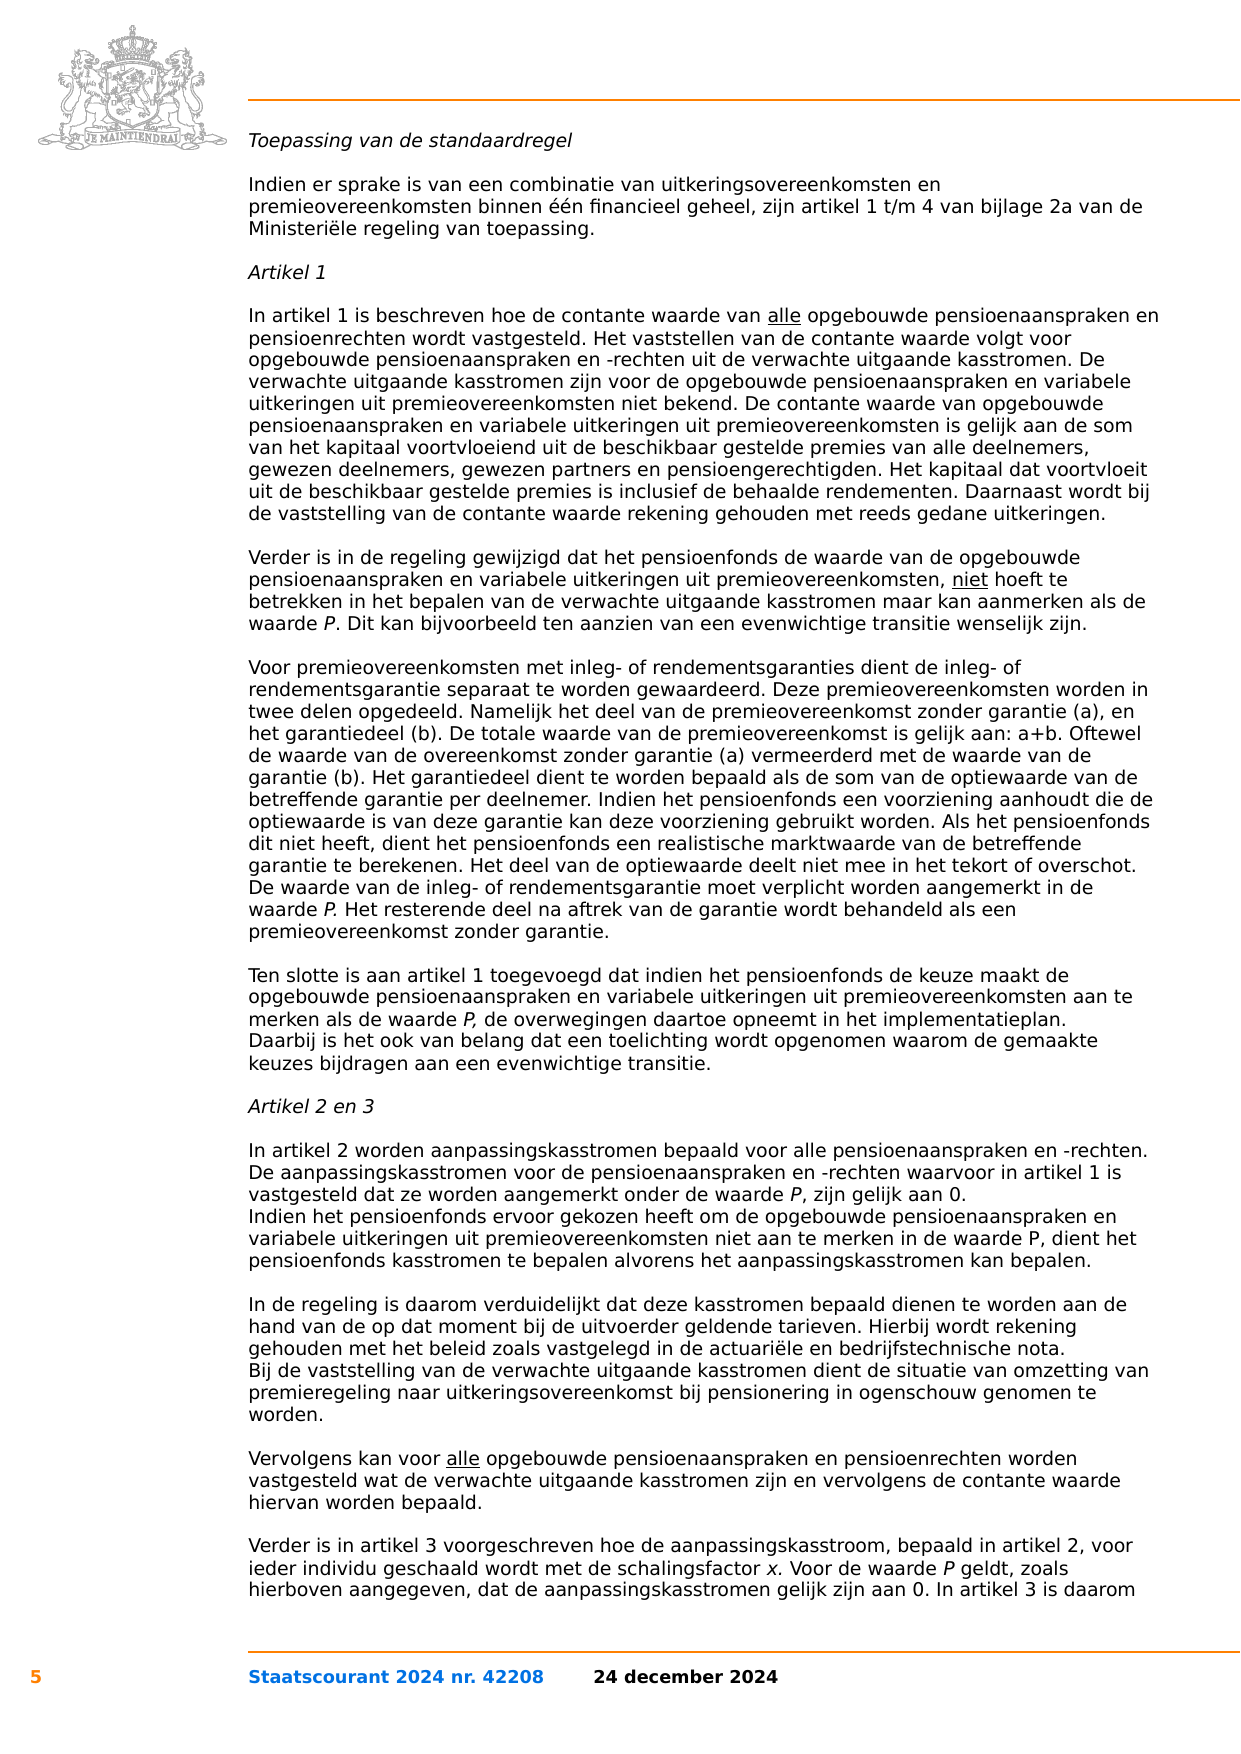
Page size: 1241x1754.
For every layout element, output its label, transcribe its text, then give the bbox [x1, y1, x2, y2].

text Indien het pensioenfonds ervoor gekozen heeft om de opgebouwde pensioenaanspraken en variabele uitkeringen uit premieovereenkomsten niet aan te merken in de waarde P, dient het pensioenfonds kasstromen te bepalen alvorens het aanpassingskasstromen kan bepalen. [248, 1206, 1163, 1272]
text Bij de vaststelling van de verwachte uitgaande kasstromen dient de situatie van omzetting van premieregeling naar uitkeringsovereenkomst bij pensionering in ogenschouw genomen te worden. [248, 1360, 1163, 1426]
subtitle Artikel 2 en 3 [248, 1096, 1163, 1118]
text Daarbij is het ook van belang dat een toelichting wordt opgenomen waarom de gemaakte keuzes bijdragen aan een evenwichtige transitie. [248, 1030, 1163, 1074]
text Vervolgens kan voor alle opgebouwde pensioenaanspraken en pensioenrechten worden vastgesteld wat de verwachte uitgaande kasstromen zijn en vervolgens de contante waarde hiervan worden bepaald. [248, 1448, 1163, 1513]
text Verder is in de regeling gewijzigd dat het pensioenfonds de waarde van de opgebouwde pensioenaanspraken en variabele uitkeringen uit premieovereenkomsten, niet hoeft te betrekken in het bepalen van de verwachte uitgaande kasstromen maar kan aanmerken als de waarde P. Dit kan bijvoorbeeld ten aanzien van een evenwichtige transitie wenselijk zijn. [248, 547, 1163, 635]
subtitle Artikel 1 [248, 262, 1163, 283]
text Voor premieovereenkomsten met inleg- of rendementsgaranties dient de inleg- of rendementsgarantie separaat te worden gewaardeerd. Deze premieovereenkomsten worden in twee delen opgedeeld. Namelijk het deel van de premieovereenkomst zonder garantie (a), en het garantiedeel (b). De totale waarde van de premieovereenkomst is gelijk aan: a+b. Oftewel de waarde van de overeenkomst zonder garantie (a) vermeerderd met de waarde van de garantie (b). Het garantiedeel dient te worden bepaald als de som van de optiewaarde van de betreffende garantie per deelnemer. Indien het pensioenfonds een voorziening aanhoudt die de optiewaarde is van deze garantie kan deze voorziening gebruikt worden. Als het pensioenfonds dit niet heeft, dient het pensioenfonds een realistische marktwaarde van de betreffende garantie te berekenen. Het deel van de optiewaarde deelt niet mee in het tekort of overschot. De waarde van de inleg- of rendementsgarantie moet verplicht worden aangemerkt in de waarde P. Het resterende deel na aftrek van de garantie wordt behandeld als een premieovereenkomst zonder garantie. [248, 657, 1163, 943]
text In artikel 2 worden aanpassingskasstromen bepaald voor alle pensioenaanspraken en -rechten. [248, 1140, 1163, 1162]
subtitle Toepassing van de standaardregel [248, 130, 1163, 152]
text In de regeling is daarom verduidelijkt dat deze kasstromen bepaald dienen te worden aan de hand van de op dat moment bij de uitvoerder geldende tarieven. Hierbij wordt rekening gehouden met het beleid zoals vastgelegd in de actuariële en bedrijfstechnische nota. [248, 1294, 1163, 1360]
text In artikel 1 is beschreven hoe de contante waarde van alle opgebouwde pensioenaanspraken en pensioenrechten wordt vastgesteld. Het vaststellen van de contante waarde volgt voor opgebouwde pensioenaanspraken en -rechten uit de verwachte uitgaande kasstromen. De verwachte uitgaande kasstromen zijn voor de opgebouwde pensioenaanspraken en variabele uitkeringen uit premieovereenkomsten niet bekend. De contante waarde van opgebouwde pensioenaanspraken en variabele uitkeringen uit premieovereenkomsten is gelijk aan de som van het kapitaal voortvloeiend uit de beschikbaar gestelde premies van alle deelnemers, gewezen deelnemers, gewezen partners en pensioengerechtigden. Het kapitaal dat voortvloeit uit de beschikbaar gestelde premies is inclusief de behaalde rendementen. Daarnaast wordt bij de vaststelling van de contante waarde rekening gehouden met reeds gedane uitkeringen. [248, 305, 1163, 525]
text Ten slotte is aan artikel 1 toegevoegd dat indien het pensioenfonds de keuze maakt de opgebouwde pensioenaanspraken en variabele uitkeringen uit premieovereenkomsten aan te merken als de waarde P, de overwegingen daartoe opneemt in het implementatieplan. [248, 964, 1163, 1030]
text Verder is in artikel 3 voorgeschreven hoe de aanpassingskasstroom, bepaald in artikel 2, voor ieder individu geschaald wordt met de schalingsfactor x. Voor de waarde P geldt, zoals hierboven aangegeven, dat de aanpassingskasstromen gelijk zijn aan 0. In artikel 3 is daarom [248, 1535, 1163, 1601]
picture [38, 25, 227, 150]
text Indien er sprake is van een combinatie van uitkeringsovereenkomsten en premieovereenkomsten binnen één financieel geheel, zijn artikel 1 t/m 4 van bijlage 2a van de Ministeriële regeling van toepassing. [248, 174, 1163, 240]
text De aanpassingskasstromen voor de pensioenaanspraken en -rechten waarvoor in artikel 1 is vastgesteld dat ze worden aangemerkt onder de waarde P, zijn gelijk aan 0. [248, 1162, 1163, 1206]
